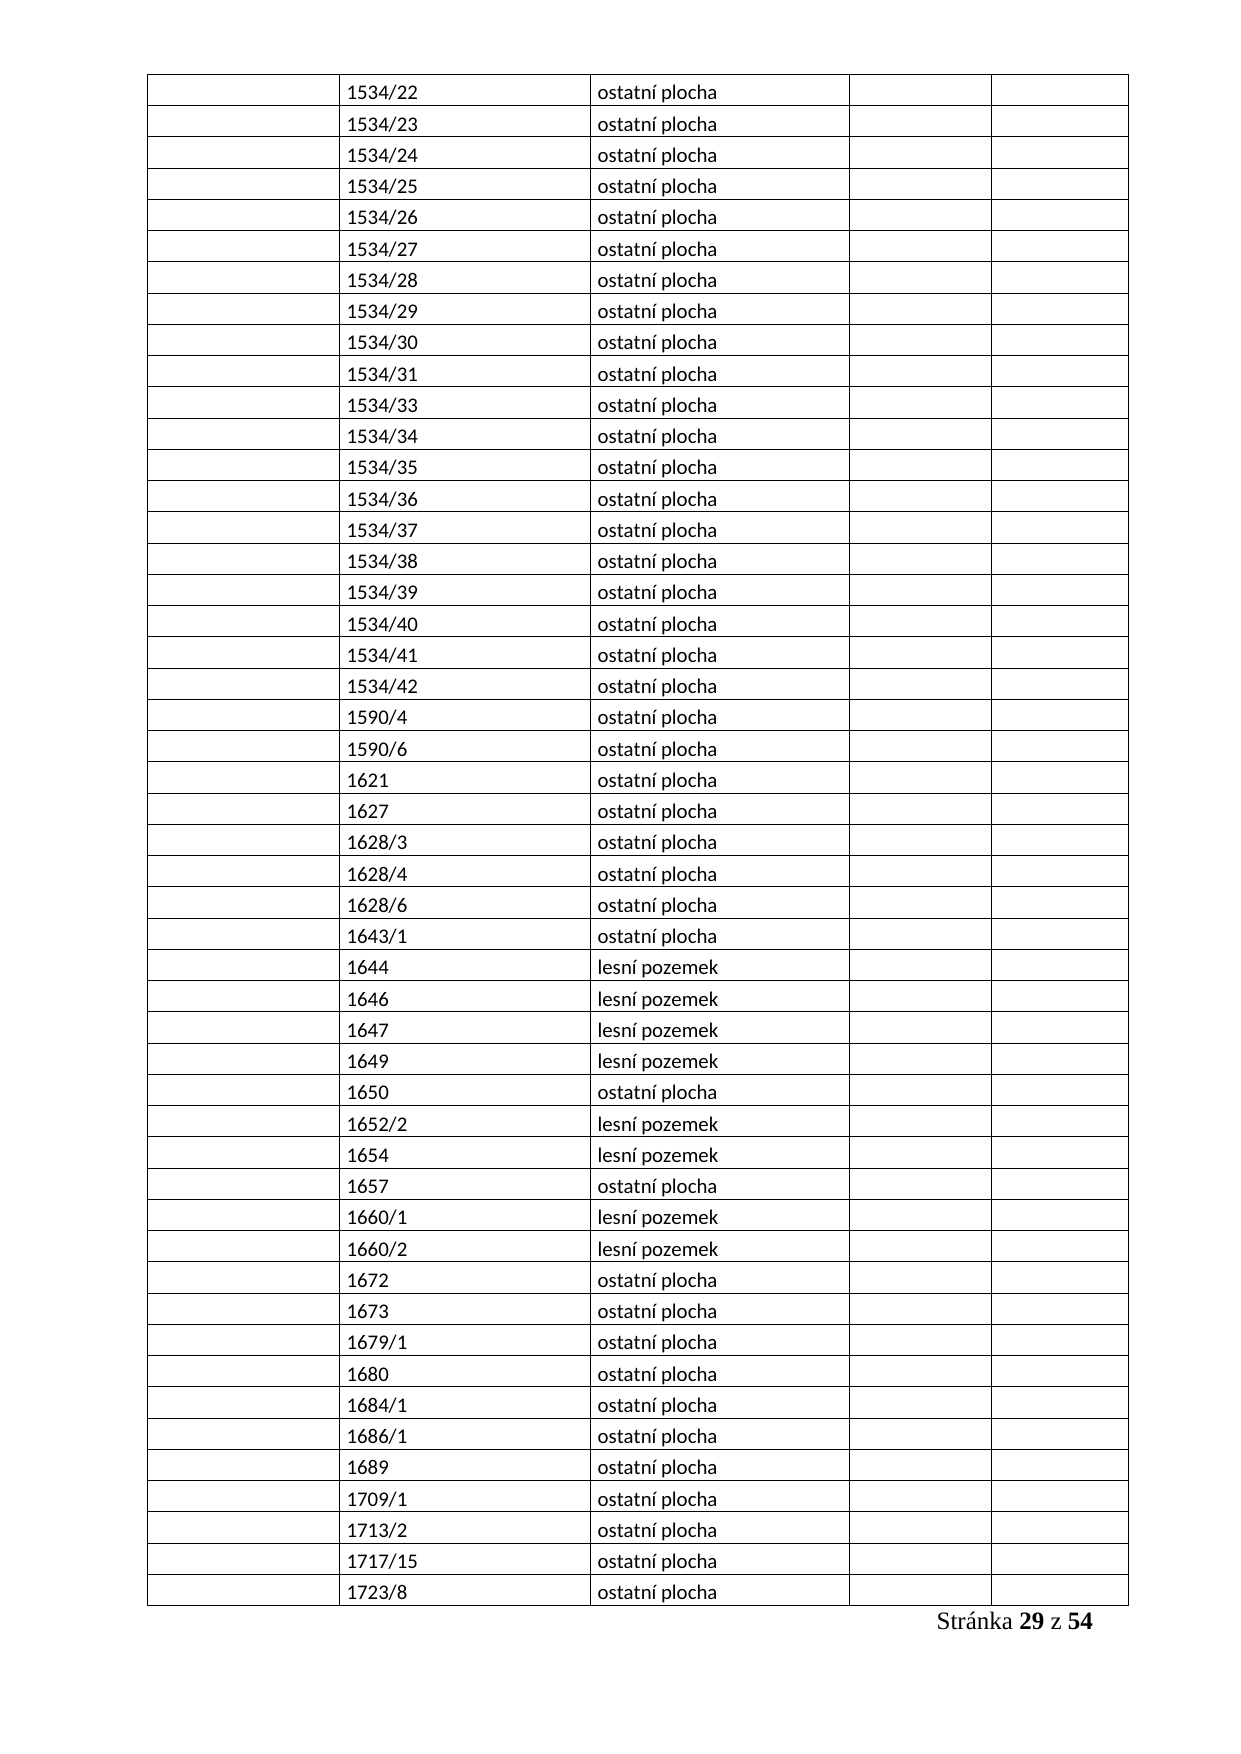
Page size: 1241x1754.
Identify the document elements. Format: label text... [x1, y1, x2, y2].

table_cell lesní pozemek [591, 1044, 849, 1074]
table_cell [148, 669, 339, 699]
table_cell 1534/31 [340, 356, 590, 386]
table_cell [148, 887, 339, 917]
table_cell 1534/42 [340, 669, 590, 699]
table_cell [850, 200, 991, 230]
table_cell [992, 1575, 1128, 1605]
table_cell [148, 1169, 339, 1199]
table_cell [992, 356, 1128, 386]
table_cell ostatní plocha [591, 1294, 849, 1324]
table_cell lesní pozemek [591, 950, 849, 980]
table_cell ostatní plocha [591, 294, 849, 324]
table_cell [850, 294, 991, 324]
table_cell 1647 [340, 1012, 590, 1042]
table_cell 1679/1 [340, 1325, 590, 1355]
table_cell 1534/35 [340, 450, 590, 480]
table_cell ostatní plocha [591, 856, 849, 886]
table_cell 1534/29 [340, 294, 590, 324]
table_cell 1654 [340, 1137, 590, 1167]
table_cell [992, 1169, 1128, 1199]
table_cell [992, 106, 1128, 136]
table_cell [148, 75, 339, 105]
table_cell ostatní plocha [591, 1512, 849, 1542]
table_cell 1534/34 [340, 419, 590, 449]
table_cell [850, 1544, 991, 1574]
table_cell [148, 1262, 339, 1292]
table_cell ostatní plocha [591, 356, 849, 386]
table_cell [850, 1387, 991, 1417]
table_cell [850, 981, 991, 1011]
table_cell [148, 1044, 339, 1074]
table_cell [992, 637, 1128, 667]
table_cell [992, 1075, 1128, 1105]
table_cell [148, 1450, 339, 1480]
table_cell 1590/6 [340, 731, 590, 761]
table_cell 1534/25 [340, 169, 590, 199]
table_cell ostatní plocha [591, 75, 849, 105]
table_cell 1713/2 [340, 1512, 590, 1542]
table_cell [992, 169, 1128, 199]
table_cell [850, 356, 991, 386]
table_cell ostatní plocha [591, 106, 849, 136]
table_cell [148, 231, 339, 261]
table_cell ostatní plocha [591, 825, 849, 855]
table_cell [148, 419, 339, 449]
table_cell [850, 544, 991, 574]
table_cell ostatní plocha [591, 544, 849, 574]
table_cell [148, 387, 339, 417]
table_cell 1680 [340, 1356, 590, 1386]
table_cell 1534/22 [340, 75, 590, 105]
table_cell [148, 200, 339, 230]
table_cell [992, 231, 1128, 261]
table_cell ostatní plocha [591, 700, 849, 730]
table_cell [850, 700, 991, 730]
table_cell 1709/1 [340, 1481, 590, 1511]
table_cell 1672 [340, 1262, 590, 1292]
table_cell [992, 1387, 1128, 1417]
table_cell [850, 669, 991, 699]
table_cell ostatní plocha [591, 575, 849, 605]
table_cell [148, 1231, 339, 1261]
table_cell ostatní plocha [591, 1075, 849, 1105]
table_cell [992, 1325, 1128, 1355]
table_cell ostatní plocha [591, 637, 849, 667]
table_cell [992, 294, 1128, 324]
table_cell [992, 1419, 1128, 1449]
table_cell [148, 700, 339, 730]
table_cell [850, 231, 991, 261]
table_cell [992, 669, 1128, 699]
table_cell [992, 1356, 1128, 1386]
table_cell ostatní plocha [591, 1387, 849, 1417]
table_cell ostatní plocha [591, 1544, 849, 1574]
table_cell [148, 606, 339, 636]
table_cell [850, 512, 991, 542]
table_cell 1534/39 [340, 575, 590, 605]
table_cell [992, 450, 1128, 480]
table_cell 1621 [340, 762, 590, 792]
table_cell [850, 1325, 991, 1355]
table_cell [850, 1231, 991, 1261]
table_cell [850, 481, 991, 511]
table_cell 1534/36 [340, 481, 590, 511]
table_cell lesní pozemek [591, 1106, 849, 1136]
table_cell [992, 512, 1128, 542]
table_cell [148, 512, 339, 542]
table_cell ostatní plocha [591, 887, 849, 917]
table_cell [850, 762, 991, 792]
table_cell [992, 919, 1128, 949]
table_cell [992, 1200, 1128, 1230]
table_cell 1534/40 [340, 606, 590, 636]
table_cell ostatní plocha [591, 606, 849, 636]
table_cell ostatní plocha [591, 1262, 849, 1292]
table_cell [148, 1012, 339, 1042]
table_cell [850, 1450, 991, 1480]
table_cell 1646 [340, 981, 590, 1011]
table_cell [148, 1294, 339, 1324]
table_cell [148, 1200, 339, 1230]
table_cell [148, 1512, 339, 1542]
table_cell [992, 1481, 1128, 1511]
table_cell [850, 1356, 991, 1386]
table_cell ostatní plocha [591, 387, 849, 417]
table_cell [850, 731, 991, 761]
table_cell [148, 731, 339, 761]
table_cell 1627 [340, 794, 590, 824]
table_cell [148, 1544, 339, 1574]
table_cell [992, 75, 1128, 105]
table_cell 1534/30 [340, 325, 590, 355]
table_cell [992, 1137, 1128, 1167]
table_cell [148, 794, 339, 824]
table_cell lesní pozemek [591, 1137, 849, 1167]
table_cell [992, 419, 1128, 449]
table_cell [148, 1387, 339, 1417]
table_cell [850, 856, 991, 886]
table_cell 1723/8 [340, 1575, 590, 1605]
table_cell [148, 262, 339, 292]
table_cell [850, 325, 991, 355]
table_cell lesní pozemek [591, 1012, 849, 1042]
table_cell 1534/28 [340, 262, 590, 292]
table_cell [992, 700, 1128, 730]
table_cell [148, 1419, 339, 1449]
table_cell [992, 200, 1128, 230]
table_cell 1534/23 [340, 106, 590, 136]
table_cell [992, 1294, 1128, 1324]
table_cell ostatní plocha [591, 1356, 849, 1386]
table_cell 1534/37 [340, 512, 590, 542]
table_cell ostatní plocha [591, 169, 849, 199]
table_cell [148, 294, 339, 324]
table_cell 1628/6 [340, 887, 590, 917]
table_cell [850, 1169, 991, 1199]
table_cell 1534/33 [340, 387, 590, 417]
table_cell [992, 1231, 1128, 1261]
table_cell [148, 1575, 339, 1605]
table_cell 1673 [340, 1294, 590, 1324]
table_cell 1534/24 [340, 137, 590, 167]
table_cell [992, 1012, 1128, 1042]
table_cell [992, 1106, 1128, 1136]
table_cell 1686/1 [340, 1419, 590, 1449]
table_cell [850, 950, 991, 980]
table_cell [850, 106, 991, 136]
table_cell ostatní plocha [591, 1575, 849, 1605]
table_cell [992, 856, 1128, 886]
table_cell 1590/4 [340, 700, 590, 730]
table_cell [148, 1356, 339, 1386]
table_cell [850, 794, 991, 824]
table_cell [850, 1575, 991, 1605]
table_cell [992, 137, 1128, 167]
table_cell [850, 606, 991, 636]
table_cell [148, 325, 339, 355]
table_cell [148, 1325, 339, 1355]
table_cell ostatní plocha [591, 137, 849, 167]
table_cell [992, 950, 1128, 980]
table_cell [148, 1481, 339, 1511]
table_cell [148, 575, 339, 605]
table_cell ostatní plocha [591, 919, 849, 949]
table_cell [850, 825, 991, 855]
table_cell [992, 887, 1128, 917]
table_cell [850, 1481, 991, 1511]
table_cell [850, 137, 991, 167]
table_cell [850, 575, 991, 605]
table_cell [148, 981, 339, 1011]
table_cell [148, 106, 339, 136]
table_cell 1534/41 [340, 637, 590, 667]
table_cell [850, 1262, 991, 1292]
table_cell 1689 [340, 1450, 590, 1480]
table_cell [850, 1044, 991, 1074]
table_cell [992, 794, 1128, 824]
table_cell [850, 262, 991, 292]
table_cell [992, 481, 1128, 511]
table_cell [148, 481, 339, 511]
table_cell 1650 [340, 1075, 590, 1105]
table_cell 1660/2 [340, 1231, 590, 1261]
table_cell [850, 1137, 991, 1167]
table_cell ostatní plocha [591, 200, 849, 230]
table_cell [148, 356, 339, 386]
table_cell [148, 950, 339, 980]
table_cell [850, 450, 991, 480]
table_cell [148, 1106, 339, 1136]
table_cell [850, 1106, 991, 1136]
table_cell 1643/1 [340, 919, 590, 949]
table_cell 1644 [340, 950, 590, 980]
table_cell [850, 1512, 991, 1542]
table_cell lesní pozemek [591, 981, 849, 1011]
table_cell 1717/15 [340, 1544, 590, 1574]
table_cell [850, 75, 991, 105]
table_cell ostatní plocha [591, 762, 849, 792]
table_cell ostatní plocha [591, 1169, 849, 1199]
table_cell 1534/27 [340, 231, 590, 261]
table_cell [148, 825, 339, 855]
table_cell [850, 387, 991, 417]
table_cell [992, 825, 1128, 855]
table_cell ostatní plocha [591, 1481, 849, 1511]
table_cell [992, 1544, 1128, 1574]
table_cell ostatní plocha [591, 481, 849, 511]
table_cell [850, 169, 991, 199]
table_cell [992, 1512, 1128, 1542]
table_cell [992, 325, 1128, 355]
table_cell [148, 856, 339, 886]
table_cell [992, 981, 1128, 1011]
table_cell 1628/3 [340, 825, 590, 855]
table_cell [850, 419, 991, 449]
table_cell [850, 919, 991, 949]
table_cell ostatní plocha [591, 731, 849, 761]
table_cell [992, 606, 1128, 636]
table_cell [850, 637, 991, 667]
table_cell [992, 387, 1128, 417]
table_cell [992, 575, 1128, 605]
table_cell [148, 762, 339, 792]
table_cell [148, 544, 339, 574]
table_cell [148, 450, 339, 480]
table_cell ostatní plocha [591, 1450, 849, 1480]
table_cell [148, 919, 339, 949]
table_cell [850, 1012, 991, 1042]
table_cell 1628/4 [340, 856, 590, 886]
table_cell ostatní plocha [591, 231, 849, 261]
table_cell [850, 1075, 991, 1105]
table_cell ostatní plocha [591, 512, 849, 542]
table_cell 1534/26 [340, 200, 590, 230]
table_cell [992, 731, 1128, 761]
table_cell [992, 762, 1128, 792]
table_cell [148, 169, 339, 199]
table_cell 1649 [340, 1044, 590, 1074]
table_cell [850, 1419, 991, 1449]
table_cell ostatní plocha [591, 1325, 849, 1355]
table_cell [148, 1137, 339, 1167]
table_cell ostatní plocha [591, 325, 849, 355]
table_cell [992, 544, 1128, 574]
table_cell 1660/1 [340, 1200, 590, 1230]
table_cell ostatní plocha [591, 419, 849, 449]
table_cell ostatní plocha [591, 669, 849, 699]
table_cell ostatní plocha [591, 794, 849, 824]
table_cell [850, 1294, 991, 1324]
table_cell [992, 1450, 1128, 1480]
table_cell [850, 1200, 991, 1230]
table_cell [992, 262, 1128, 292]
table_cell lesní pozemek [591, 1200, 849, 1230]
table_cell 1534/38 [340, 544, 590, 574]
table_cell [992, 1044, 1128, 1074]
table_cell ostatní plocha [591, 450, 849, 480]
table_cell ostatní plocha [591, 1419, 849, 1449]
table_cell 1657 [340, 1169, 590, 1199]
table_cell 1652/2 [340, 1106, 590, 1136]
table_cell 1684/1 [340, 1387, 590, 1417]
table_cell ostatní plocha [591, 262, 849, 292]
table_cell [148, 1075, 339, 1105]
table_cell [992, 1262, 1128, 1292]
table_cell [850, 887, 991, 917]
table_cell [148, 137, 339, 167]
table_cell lesní pozemek [591, 1231, 849, 1261]
table_cell [148, 637, 339, 667]
